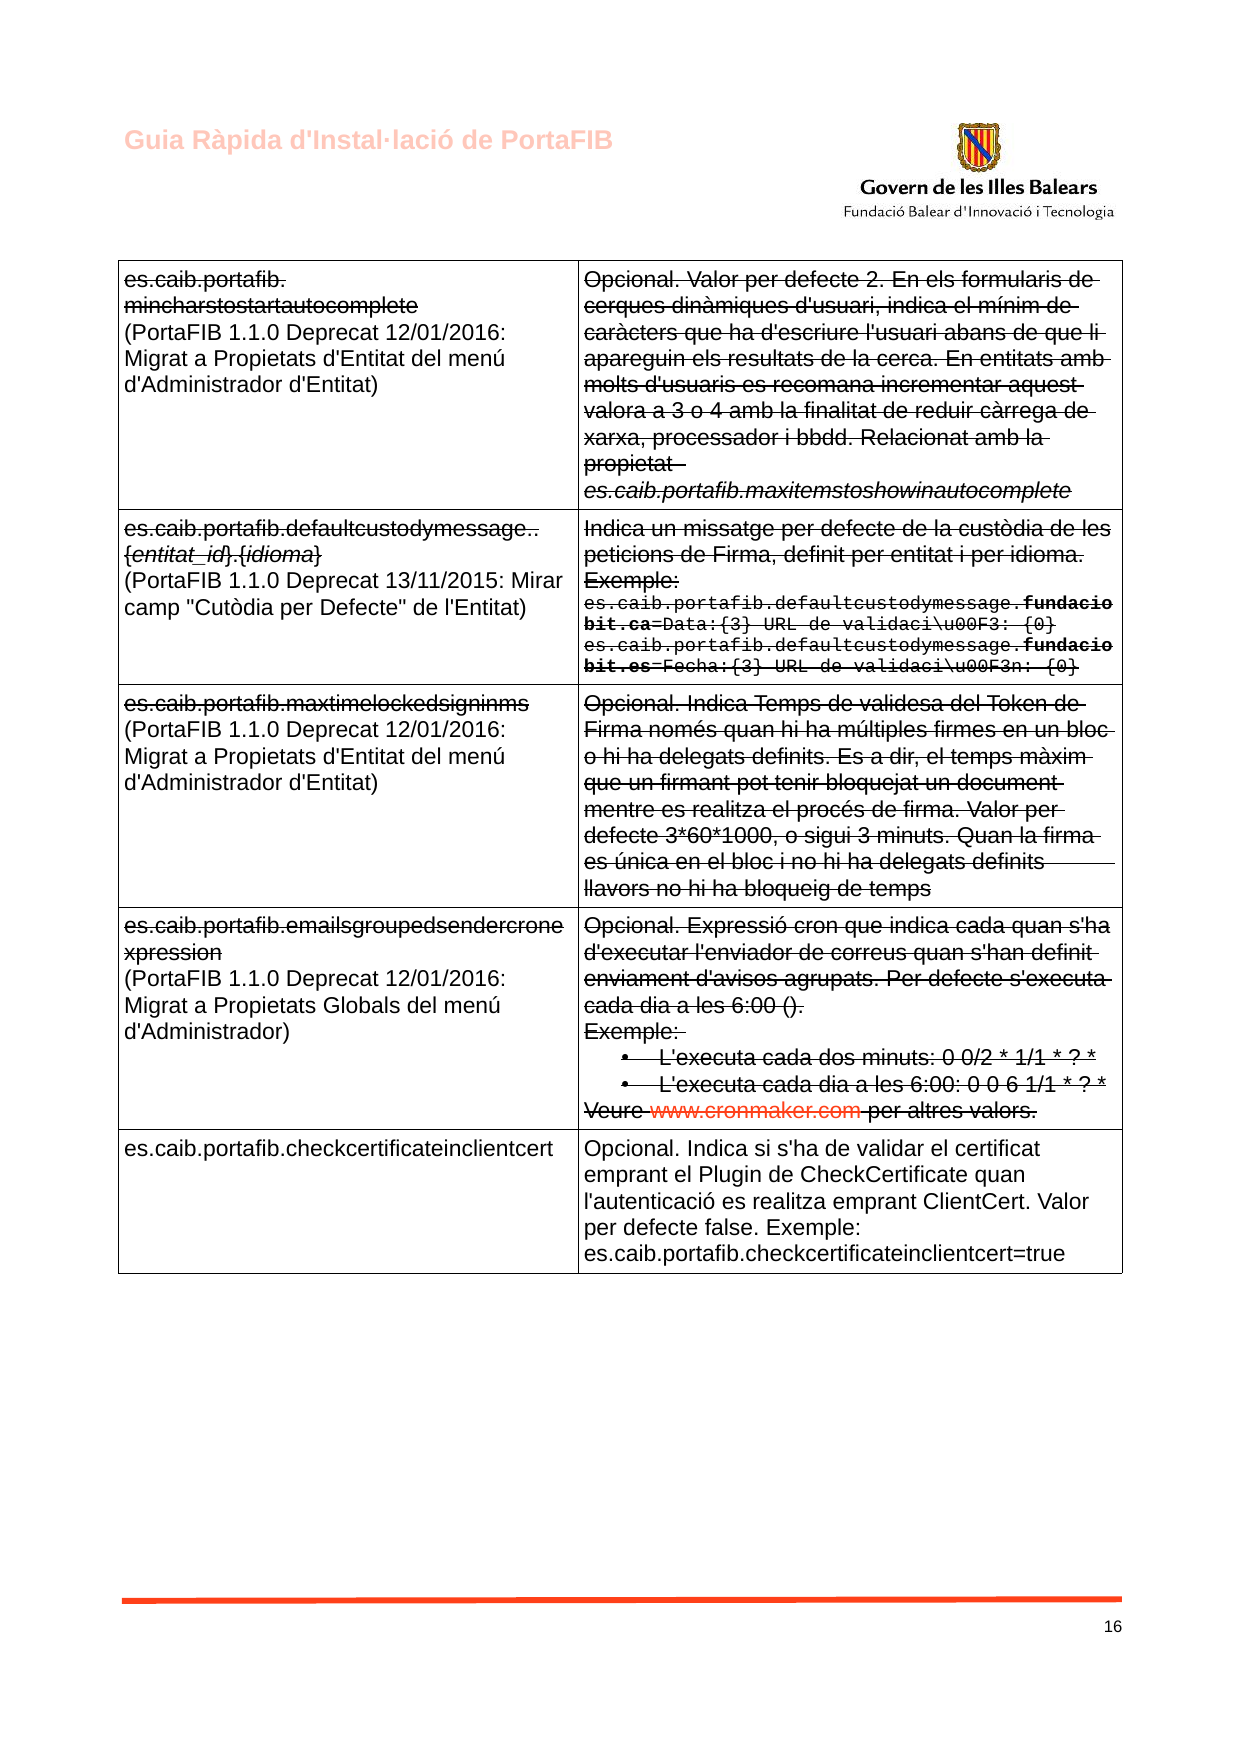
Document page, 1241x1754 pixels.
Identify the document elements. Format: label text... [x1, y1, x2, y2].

table_cell es.caib.portafib.checkcertificateinclientcert [119, 1130, 578, 1272]
table_cell Opcional. Indica Temps de validesa del Token de Firma només quan hi ha múltiples firmes en un bloc o hi ha delegats definits. Es a dir, el temps màxim que un firmant pot tenir bloquejat un document mentre es realitza el procés de firma. Valor per defecte 3*60*1000, o sigui 3 minuts. Quan la firma es única en el bloc i no hi ha delegats definits llavors no hi ha bloqueig de temps [579, 685, 1122, 907]
table_cell Opcional. Indica si s'ha de validar el certificat emprant el Plugin de CheckCertificate quan l'autenticació es realitza emprant ClientCert. Valor per defecte false. Exemple: es.caib.portafib.checkcertificateinclientcert=true [579, 1130, 1122, 1272]
table_cell es.caib.portafib. mincharstostartautocomplete (PortaFIB 1.1.0 Deprecat 12/01/2016: Migrat a Propietats d'Entitat del menú d'Administrador d'Entitat) [119, 261, 578, 509]
table_cell es.caib.portafib.defaultcustodymessage..{entitat_id}.{idioma} (PortaFIB 1.1.0 Deprecat 13/11/2015: Mirar camp "Cutòdia per Defecte" de l'Entitat) [119, 510, 578, 684]
table_cell Opcional. Valor per defecte 2. En els formularis de cerques dinàmiques d'usuari, indica el mínim de caràcters que ha d'escriure l'usuari abans de que li apareguin els resultats de la cerca. En entitats amb molts d'usuaris es recomana incrementar aquest valora a 3 o 4 amb la finalitat de reduir càrrega de xarxa, processador i bbdd. Relacionat amb la propietat es.caib.portafib.maxitemstoshowinautocomplete [579, 261, 1122, 509]
table_cell es.caib.portafib.emailsgroupedsendercronexpression (PortaFIB 1.1.0 Deprecat 12/01/2016: Migrat a Propietats Globals del menú d'Administrador) [119, 908, 578, 1129]
table_cell Indica un missatge per defecte de la custòdia de les peticions de Firma, definit per entitat i per idioma. Exemple: es.caib.portafib.defaultcustodymessage.fundaciobit.ca=Data:{3} URL de validaci\u00F3: {0} es.caib.portafib.defaultcustodymessage.fundaciobit.es=Fecha:{3} URL de validaci\u00F3n: {0} [579, 510, 1122, 684]
picture [840, 123, 1117, 220]
table_cell Opcional. Expressió cron que indica cada quan s'ha d'executar l'enviador de correus quan s'han definit enviament d'avisos agrupats. Per defecte s'executa cada dia a les 6:00 (). Exemple: L'executa cada dos minuts: 0 0/2 * 1/1 * ? * L'executa cada dia a les 6:00: 0 0 6 1/1 * ? * Veure www.cronmaker.com per altres valors. [579, 908, 1122, 1129]
table_cell es.caib.portafib.maxtimelockedsigninms (PortaFIB 1.1.0 Deprecat 12/01/2016: Migrat a Propietats d'Entitat del menú d'Administrador d'Entitat) [119, 685, 578, 907]
